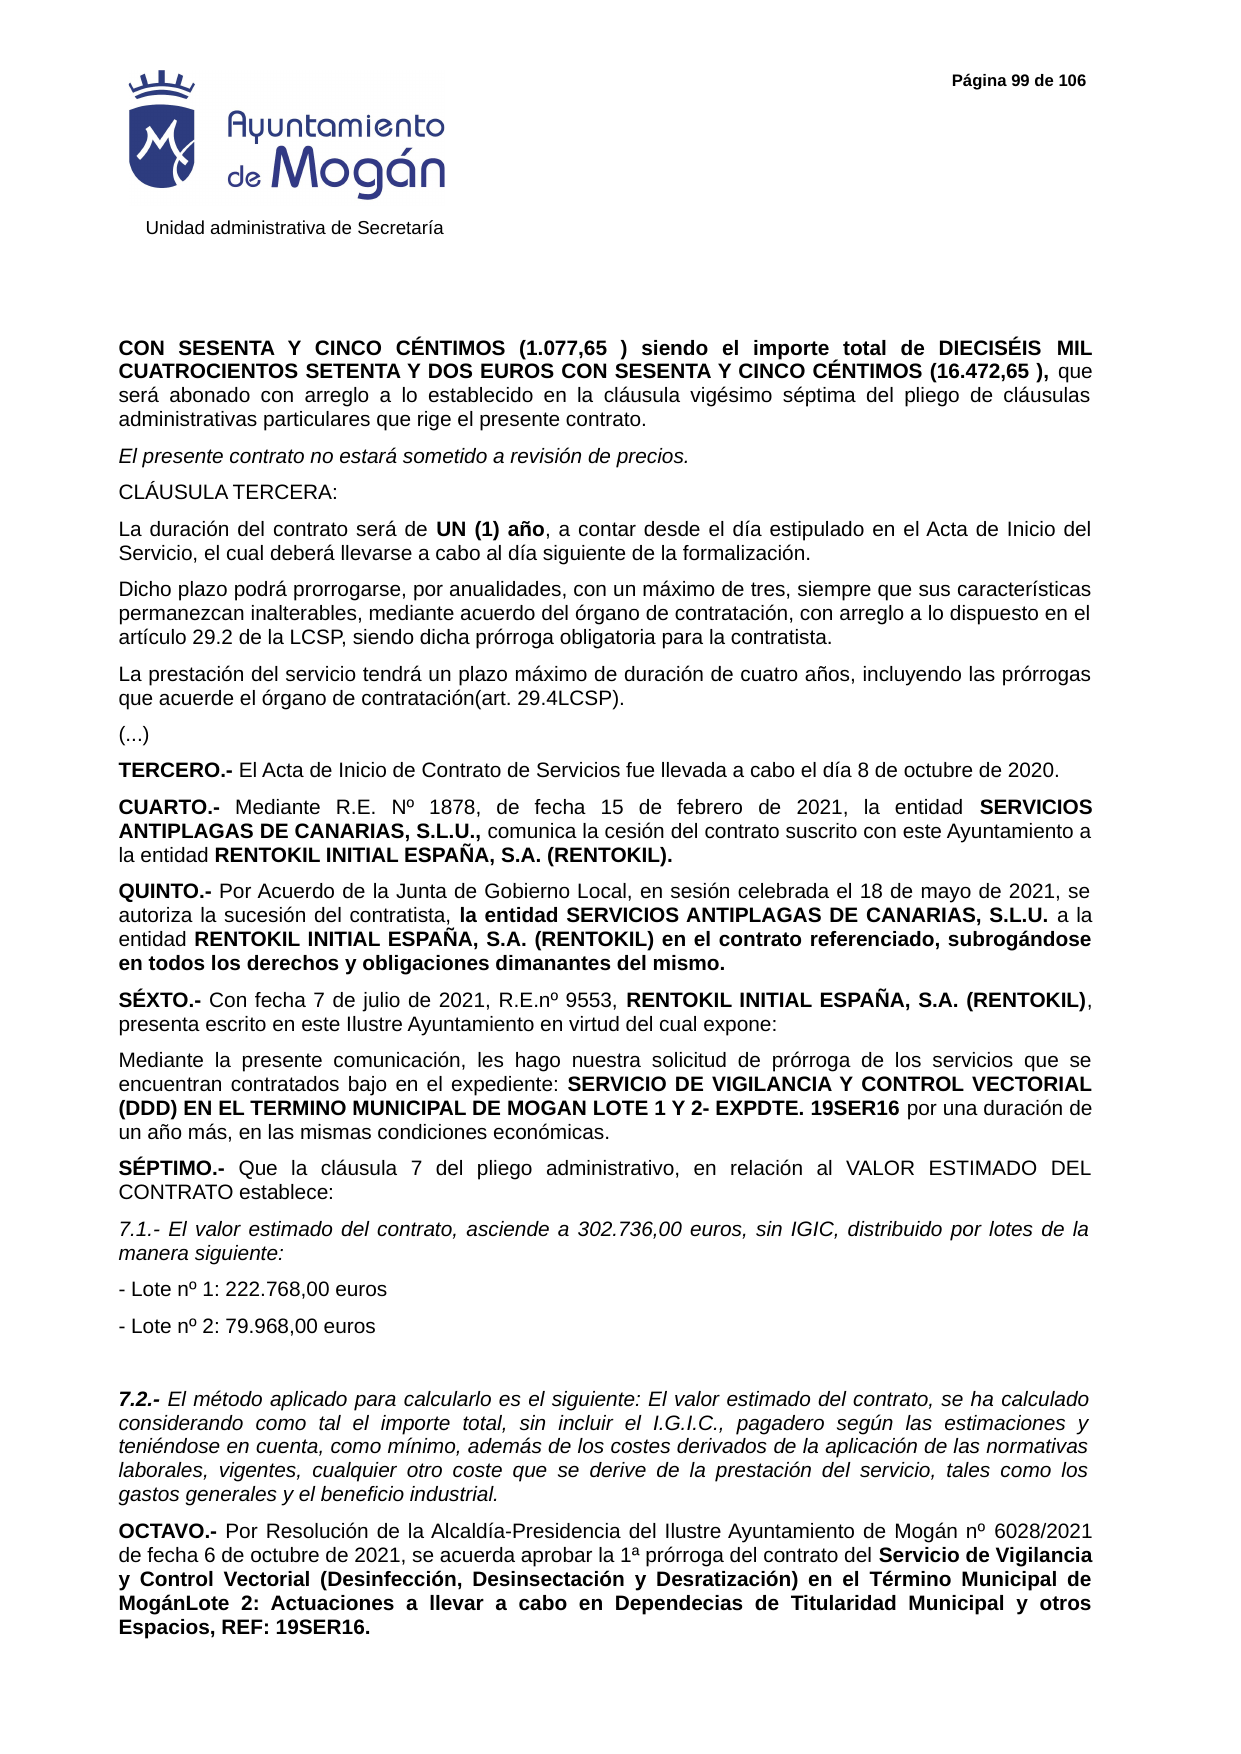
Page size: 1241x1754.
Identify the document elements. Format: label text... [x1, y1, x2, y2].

text CUARTO.- Mediante R.E. Nº 1878, de fecha 15 de febrero de 2021, la entidad SERVICIOS ANTIPLAGAS DE CANARIAS, S.L.U., comunica la cesión del contrato suscrito con este Ayuntamiento a la entidad RENTOKIL INITIAL ESPAÑA, S.A. (RENTOKIL). [118, 795, 1092, 867]
text CON SESENTA Y CINCO CÉNTIMOS (1.077,65 ) siendo el importe total de DIECISÉIS MIL CUATROCIENTOS SETENTA Y DOS EUROS CON SESENTA Y CINCO CÉNTIMOS (16.472,65 ), que será abonado con arreglo a lo establecido en la cláusula vigésimo séptima del pliego de cláusulas administrativas particulares que rige el presente contrato. [118, 335, 1092, 431]
text QUINTO.- Por Acuerdo de la Junta de Gobierno Local, en sesión celebrada el 18 de mayo de 2021, se autoriza la sucesión del contratista, la entidad SERVICIOS ANTIPLAGAS DE CANARIAS, S.L.U. a la entidad RENTOKIL INITIAL ESPAÑA, S.A. (RENTOKIL) en el contrato referenciado, subrogándose en todos los derechos y obligaciones dimanantes del mismo. [118, 879, 1092, 975]
text Dicho plazo podrá prorrogarse, por anualidades, con un máximo de tres, siempre que sus características permanezcan inalterables, mediante acuerdo del órgano de contratación, con arreglo a lo dispuesto en el artículo 29.2 de la LCSP, siendo dicha prórroga obligatoria para la contratista. [118, 577, 1092, 649]
text 7.1.- El valor estimado del contrato, asciende a 302.736,00 euros, sin IGIC, distribuido por lotes de la manera siguiente: [118, 1217, 1092, 1264]
text - Lote nº 2: 79.968,00 euros [118, 1313, 1092, 1337]
text La duración del contrato será de UN (1) año, a contar desde el día estipulado en el Acta de Inicio del Servicio, el cual deberá llevarse a cabo al día siguiente de la formalización. [118, 517, 1092, 564]
text (...) [118, 722, 1092, 746]
text Mediante la presente comunicación, les hago nuestra solicitud de prórroga de los servicios que se encuentran contratados bajo en el expediente: SERVICIO DE VIGILANCIA Y CONTROL VECTORIAL (DDD) EN EL TERMINO MUNICIPAL DE MOGAN LOTE 1 Y 2- EXPDTE. 19SER16 por una duración de un año más, en las mismas condiciones económicas. [118, 1048, 1092, 1144]
text TERCERO.- El Acta de Inicio de Contrato de Servicios fue llevada a cabo el día 8 de octubre de 2020. [118, 758, 1092, 782]
text SÉPTIMO.- Que la cláusula 7 del pliego administrativo, en relación al VALOR ESTIMADO DEL CONTRATO establece: [118, 1156, 1092, 1204]
text El presente contrato no estará sometido a revisión de precios. [118, 444, 1092, 468]
text 7.2.- El método aplicado para calcularlo es el siguiente: El valor estimado del contrato, se ha calculado considerando como tal el importe total, sin incluir el I.G.I.C., pagadero según las estimaciones y teniéndose en cuenta, como mínimo, además de los costes derivados de la aplicación de las normativas laborales, vigentes, cualquier otro coste que se derive de la prestación del servicio, tales como los gastos generales y el beneficio industrial. [118, 1386, 1092, 1506]
text OCTAVO.- Por Resolución de la Alcaldía-Presidencia del Ilustre Ayuntamiento de Mogán nº 6028/2021 de fecha 6 de octubre de 2021, se acuerda aprobar la 1ª prórroga del contrato del Servicio de Vigilancia y Control Vectorial (Desinfección, Desinsectación y Desratización) en el Término Municipal de MogánLote 2: Actuaciones a llevar a cabo en Dependecias de Titularidad Municipal y otros Espacios, REF: 19SER16. [118, 1519, 1092, 1638]
text CLÁUSULA TERCERA: [118, 480, 1092, 504]
text La prestación del servicio tendrá un plazo máximo de duración de cuatro años, incluyendo las prórrogas que acuerde el órgano de contratación(art. 29.4LCSP). [118, 661, 1092, 709]
picture [128, 70, 445, 206]
text - Lote nº 1: 222.768,00 euros [118, 1277, 1092, 1301]
text SÉXTO.- Con fecha 7 de julio de 2021, R.E.nº 9553, RENTOKIL INITIAL ESPAÑA, S.A. (RENTOKIL), presenta escrito en este Ilustre Ayuntamiento en virtud del cual expone: [118, 987, 1092, 1035]
